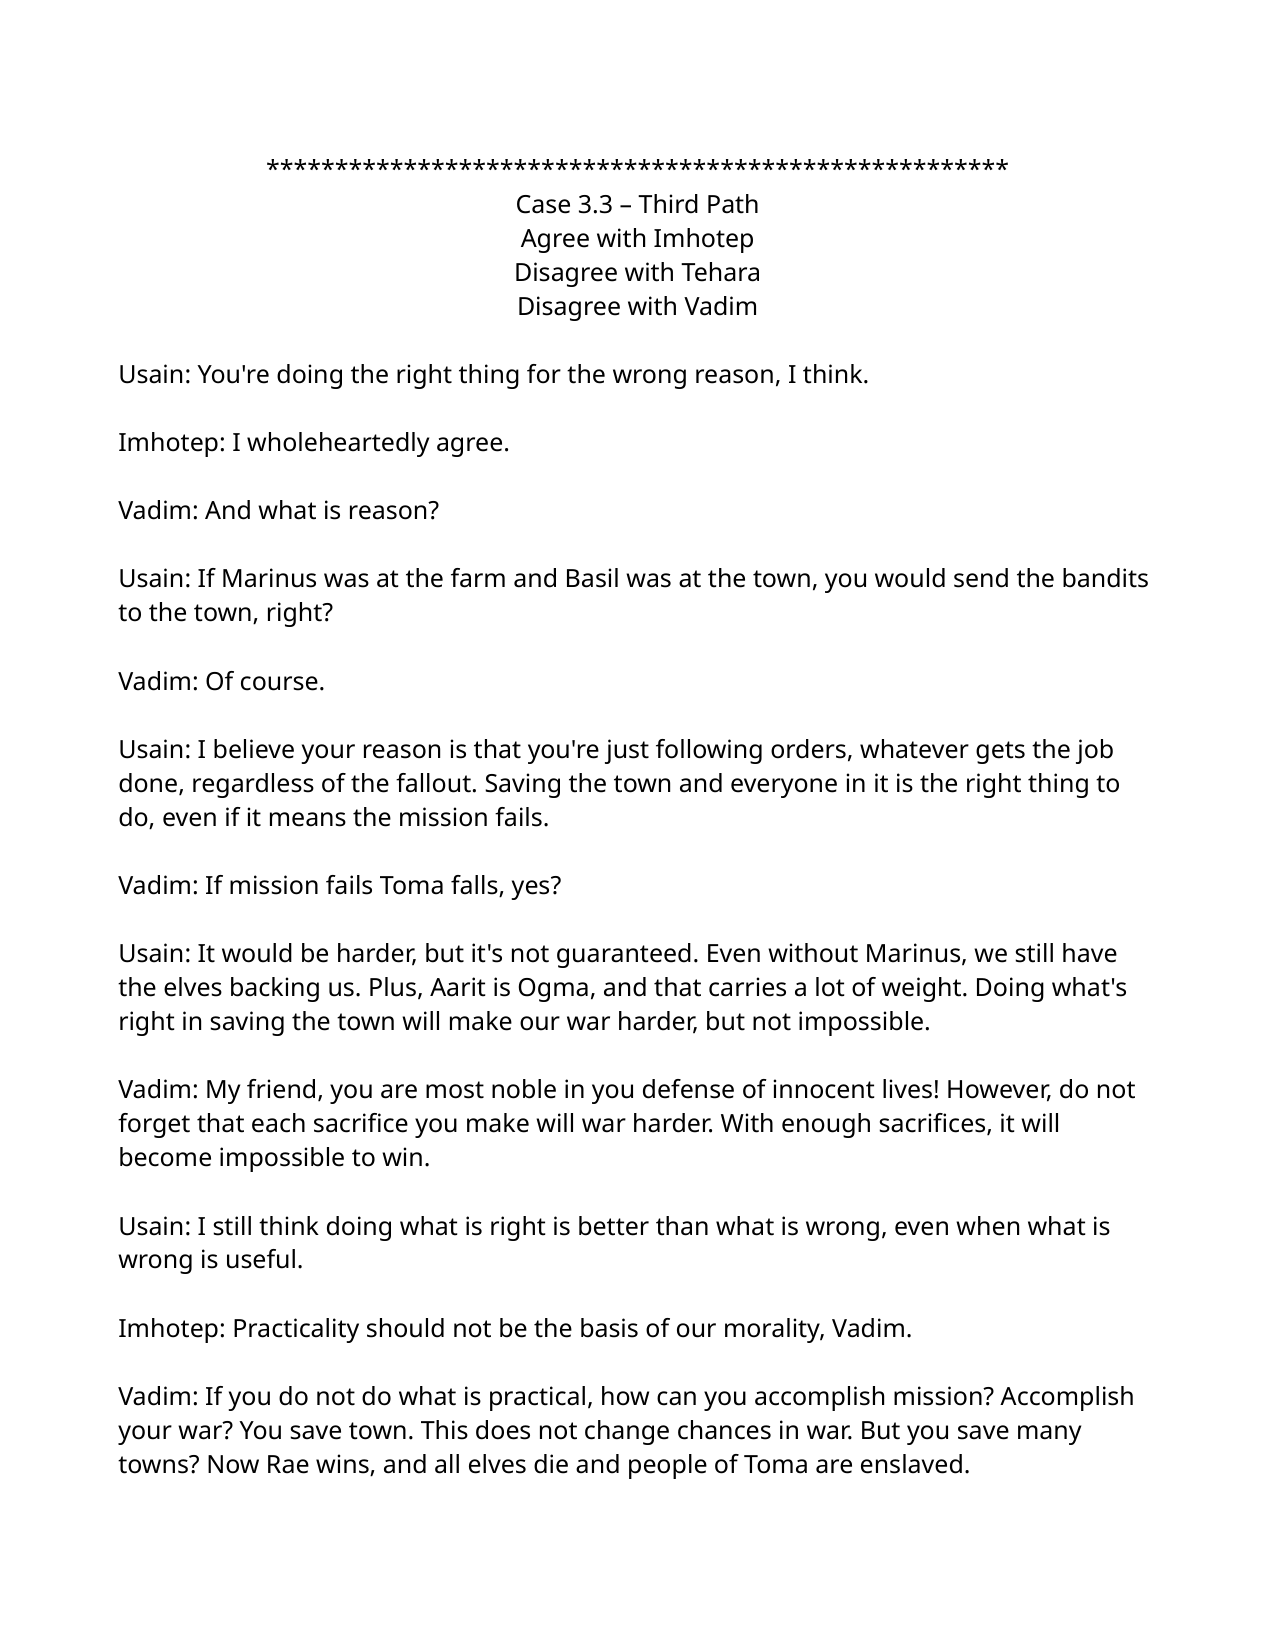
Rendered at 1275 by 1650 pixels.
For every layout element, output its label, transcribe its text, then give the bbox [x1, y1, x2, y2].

text Imhotep: I wholeheartedly agree. [118, 425, 1157, 459]
text Vadim: And what is reason? [118, 493, 1157, 527]
text Usain: You're doing the right thing for the wrong reason, I think. [118, 357, 1157, 391]
text Vadim: If mission fails Toma falls, yes? [118, 867, 1157, 902]
text Disagree with Tehara [118, 254, 1157, 288]
text Usain: If Marinus was at the farm and Basil was at the town, you would send the bandits to the town, right? [118, 561, 1157, 629]
text Disagree with Vadim [118, 288, 1157, 322]
text Usain: I believe your reason is that you're just following orders, whatever gets the job done, regardless of the fallout. Saving the town and everyone in it is the right thing to do, even if it means the mission fails. [118, 731, 1157, 833]
text ****************************************************** [118, 152, 1157, 186]
text Vadim: If you do not do what is practical, how can you accomplish mission? Accomplish your war? You save town. This does not change chances in war. But you save many towns? Now Rae wins, and all elves die and people of Toma are enslaved. [118, 1378, 1157, 1481]
text Imhotep: Practicality should not be the basis of our morality, Vadim. [118, 1310, 1157, 1344]
text Usain: I still think doing what is right is better than what is wrong, even when what is wrong is useful. [118, 1208, 1157, 1276]
text Usain: It would be harder, but it's not guaranteed. Even without Marinus, we still have the elves backing us. Plus, Aarit is Ogma, and that carries a lot of weight. Doing what's right in saving the town will make our war harder, but not impossible. [118, 936, 1157, 1038]
text Case 3.3 – Third Path [118, 186, 1157, 220]
text Agree with Imhotep [118, 220, 1157, 254]
text Vadim: Of course. [118, 663, 1157, 697]
text Vadim: My friend, you are most noble in you defense of innocent lives! However, do not forget that each sacrifice you make will war harder. With enough sacrifices, it will become impossible to win. [118, 1072, 1157, 1174]
